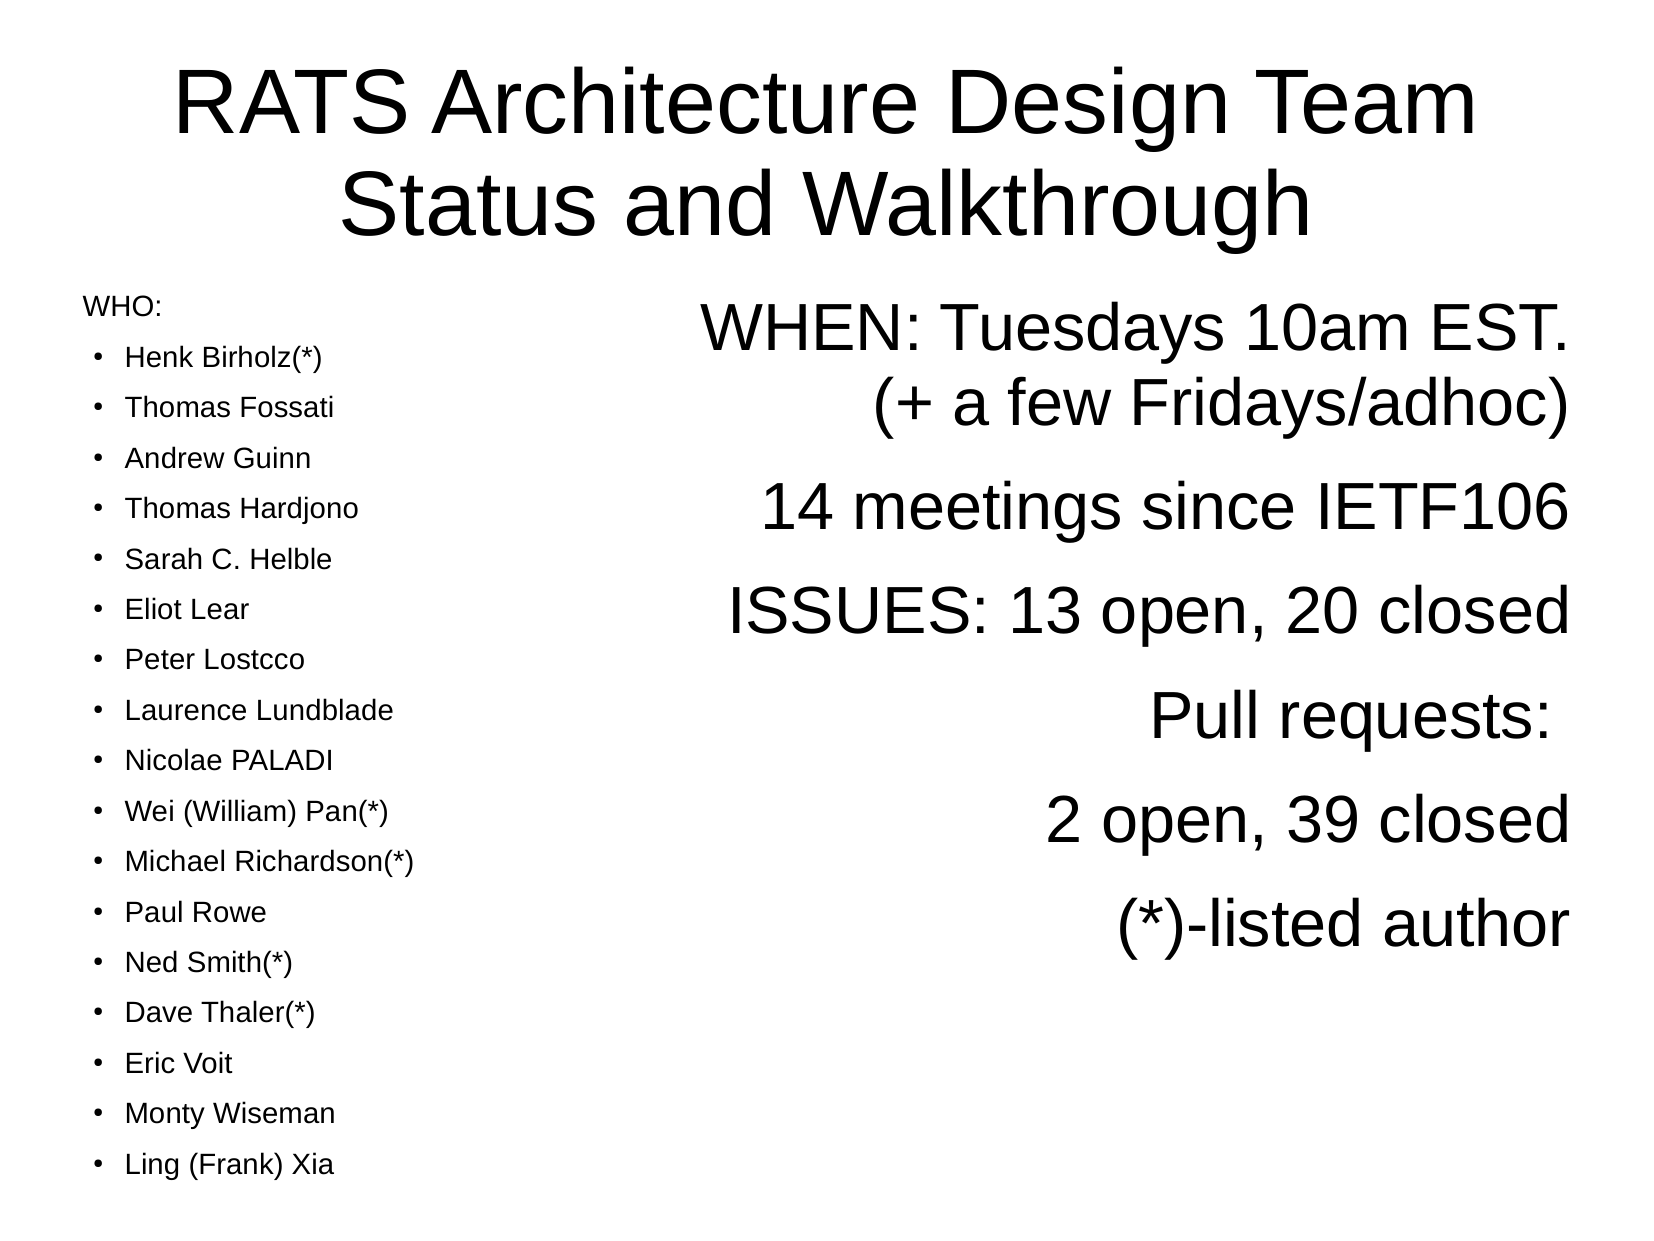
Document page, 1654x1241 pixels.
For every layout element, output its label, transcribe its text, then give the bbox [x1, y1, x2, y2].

list WHEN: Tuesdays 10am EST. (+ a few Fridays/adhoc) 14 meetings since IETF106 ISSUES: 13 open, 20 closed Pull requests: 2 open, 39 closed (*)-listed author [685, 290, 1572, 1146]
list WHO: Henk Birholz(*) Thomas Fossati Andrew Guinn Thomas Hardjono Sarah C. Helble Eliot Lear Peter Lostcco Laurence Lundblade Nicolae PALADI Wei (William) Pan(*) Michael Richardson(*) Paul Rowe Ned Smith(*) Dave Thaler(*) Eric Voit Monty Wiseman Ling (Frank) Xia [82, 290, 733, 1182]
title RATS Architecture Design Team Status and Walkthrough [82, 49, 1571, 257]
